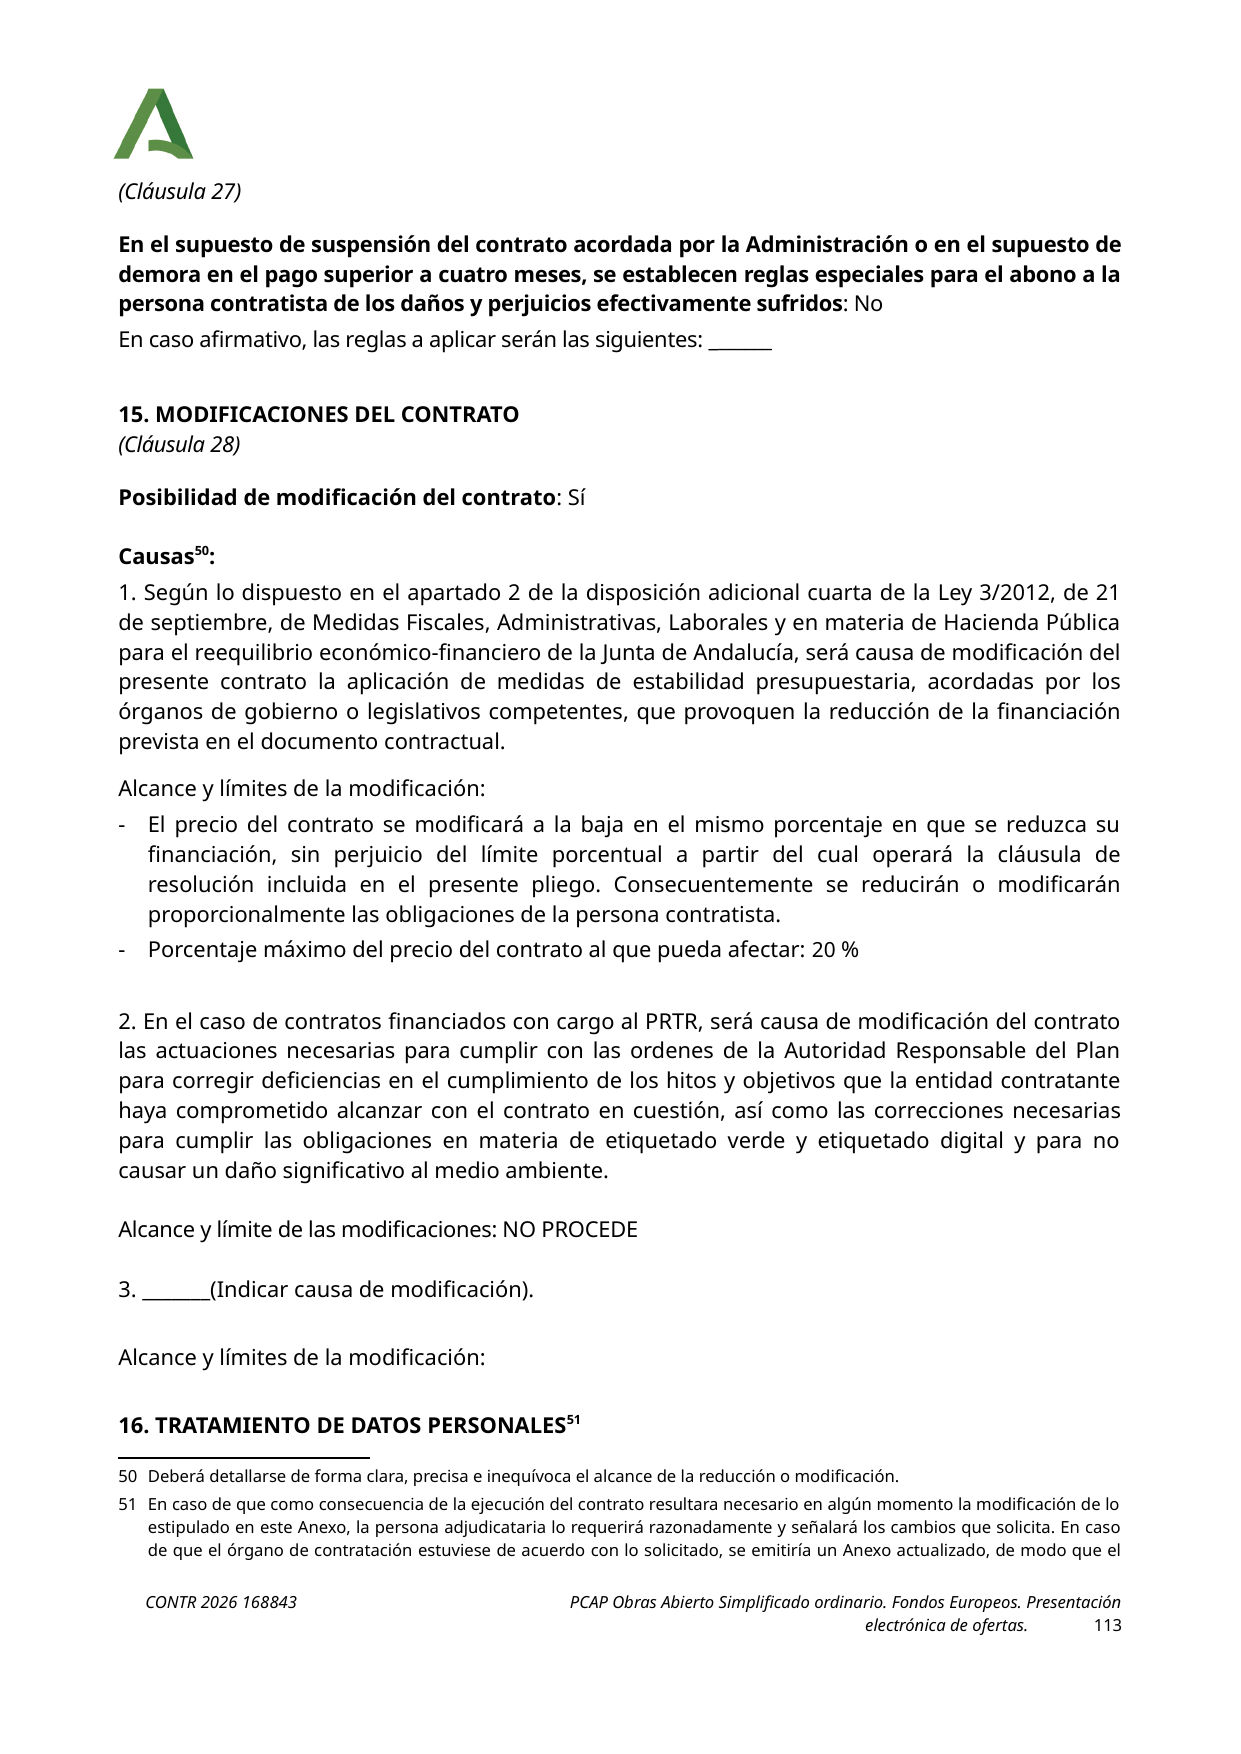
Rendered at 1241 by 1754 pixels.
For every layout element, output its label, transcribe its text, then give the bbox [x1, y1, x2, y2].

text 1. Según lo dispuesto en el apartado 2 de la disposición adicional cuarta de la Ley 3/2012, de 21 de septiembre, de Medidas Fiscales, Administrativas, Laborales y en materia de Hacienda Pública para el reequilibrio económico-financiero de la Junta de Andalucía, será causa de modificación del presente contrato la aplicación de medidas de estabilidad presupuestaria, acordadas por los órganos de gobierno o legislativos competentes, que provoquen la reducción de la financiación prevista en el documento contractual. [118, 577, 1122, 756]
text Alcance y límites de la modificación: [118, 773, 1122, 803]
text (Cláusula 27) [118, 176, 1122, 206]
text En caso de que como consecuencia de la ejecución del contrato resultara necesario en algún momento la modificación de lo estipulado en este Anexo, la persona adjudicataria lo requerirá razonadamente y señalará los cambios que solicita. En caso de que el órgano de contratación estuviese de acuerdo con lo solicitado, se emitiría un Anexo actualizado, de modo que el [118, 1493, 1122, 1561]
text (Cláusula 28) [118, 429, 1122, 459]
text - Porcentaje máximo del precio del contrato al que pueda afectar: 20 % [118, 934, 1122, 964]
text 15. MODIFICACIONES DEL CONTRATO [118, 399, 1122, 429]
text - El precio del contrato se modificará a la baja en el mismo porcentaje en que se reduzca su financiación, sin perjuicio del límite porcentual a partir del cual operará la cláusula de resolución incluida en el presente pliego. Consecuentemente se reducirán o modificarán proporcionalmente las obligaciones de la persona contratista. [118, 809, 1122, 928]
text Alcance y límite de las modificaciones: NO PROCEDE [118, 1214, 1122, 1244]
text 2. En el caso de contratos financiados con cargo al PRTR, será causa de modificación del contrato las actuaciones necesarias para cumplir con las ordenes de la Autoridad Responsable del Plan para corregir deficiencias en el cumplimiento de los hitos y objetivos que la entidad contratante haya comprometido alcanzar con el contrato en cuestión, así como las correcciones necesarias para cumplir las obligaciones en materia de etiquetado verde y etiquetado digital y para no causar un daño significativo al medio ambiente. [118, 1006, 1122, 1184]
text 16. TRATAMIENTO DE DATOS PERSONALES [118, 1411, 1122, 1440]
text En caso afirmativo, las reglas a aplicar serán las siguientes: _______ [118, 324, 1122, 354]
text En el supuesto de suspensión del contrato acordada por la Administración o en el supuesto de demora en el pago superior a cuatro meses, se establecen reglas especiales para el abono a la persona contratista de los daños y perjuicios efectivamente sufridos: No [118, 229, 1122, 318]
picture [109, 84, 198, 163]
text Causas: [118, 541, 1122, 571]
text 3. _______(Indicar causa de modificación). [118, 1274, 1122, 1304]
text Posibilidad de modificación del contrato: Sí [118, 482, 1122, 511]
text Deberá detallarse de forma clara, precisa e inequívoca el alcance de la reducción o modificación. [118, 1464, 1122, 1487]
text Alcance y límites de la modificación: [118, 1342, 1122, 1372]
